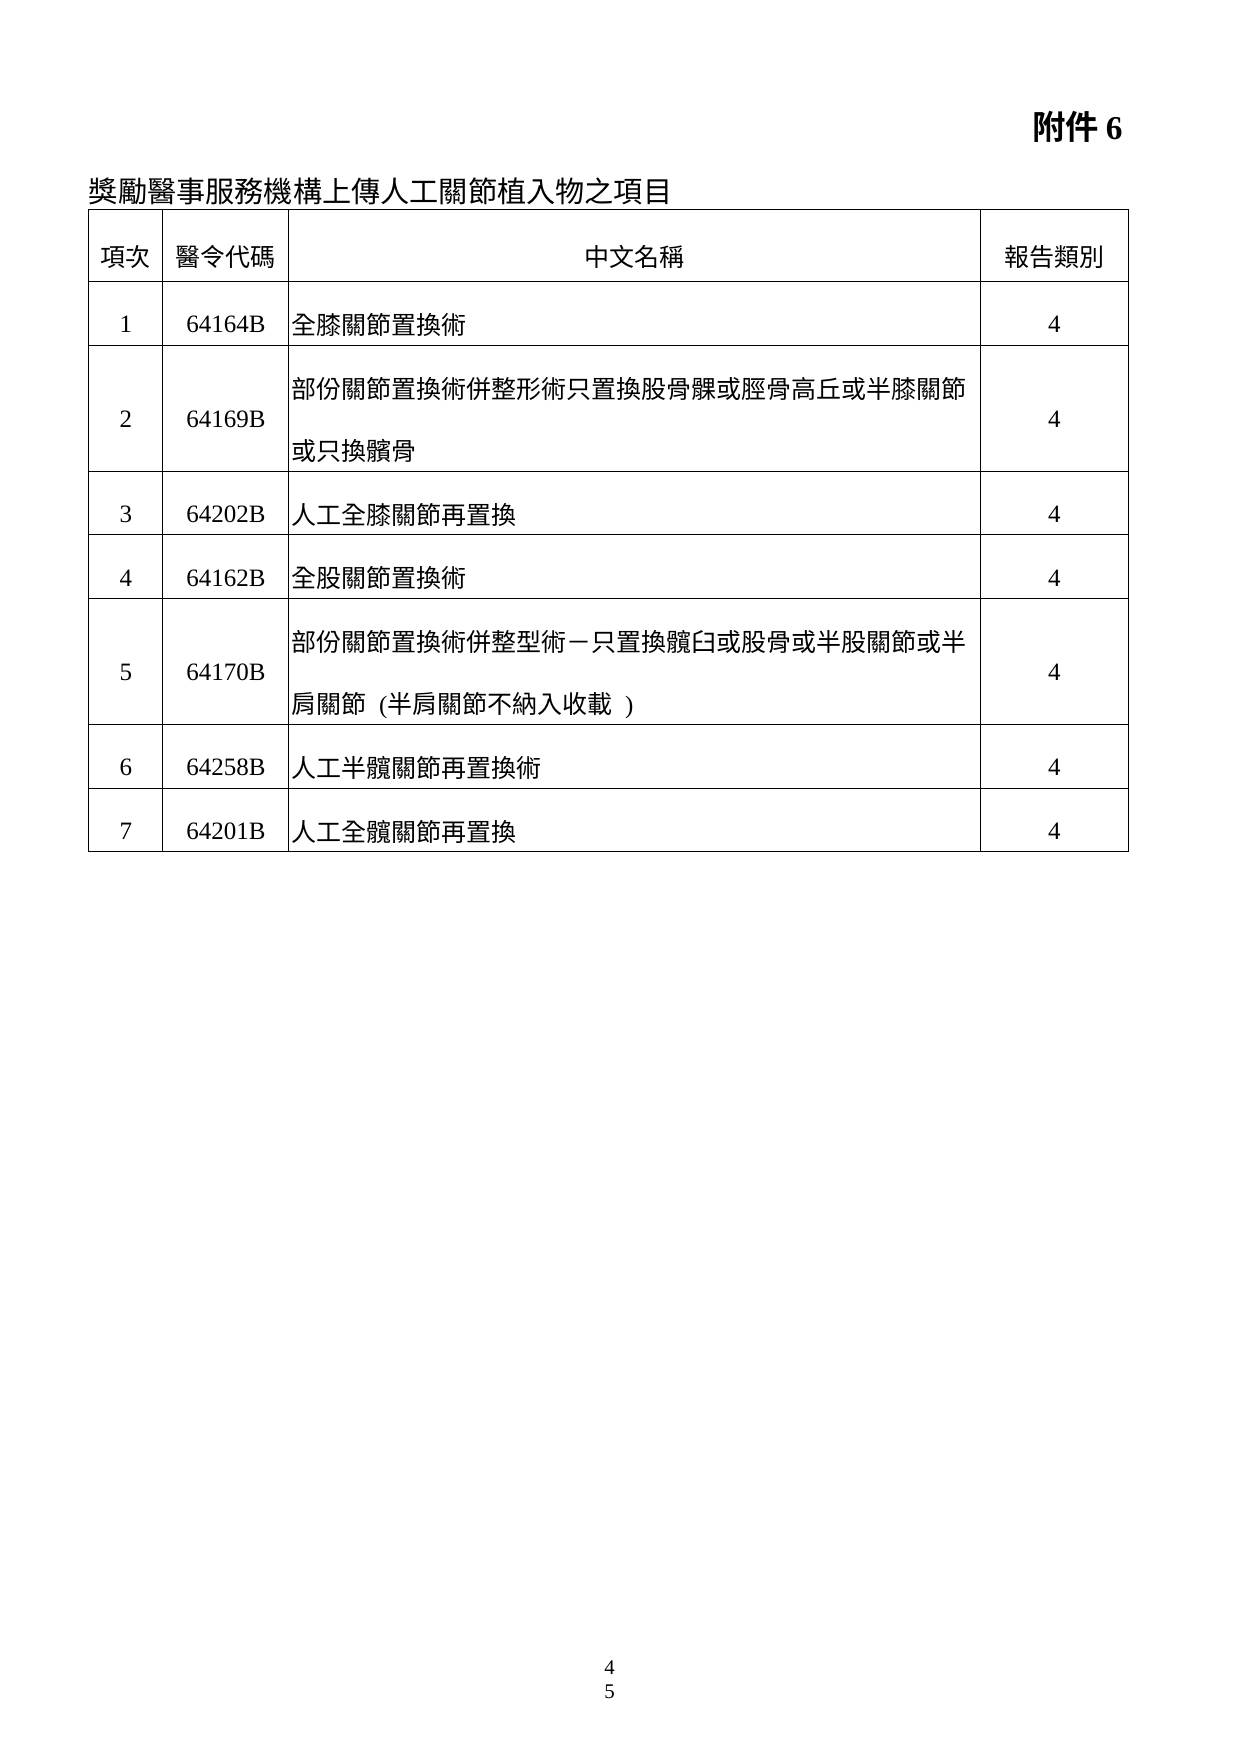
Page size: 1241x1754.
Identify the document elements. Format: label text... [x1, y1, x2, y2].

table_cell 2 [89, 346, 162, 471]
table_cell 6 [89, 725, 162, 787]
table_cell 全股關節置換術 [289, 535, 980, 598]
table_cell 4 [981, 535, 1128, 598]
table_cell 5 [89, 599, 162, 724]
table_header 醫令代碼 [163, 210, 288, 281]
table_cell 1 [89, 282, 162, 345]
table_cell 4 [981, 346, 1128, 471]
table_cell 64202B [163, 472, 288, 534]
table_cell 64169B [163, 346, 288, 471]
table_cell 4 [981, 789, 1128, 851]
table_cell 人工半髖關節再置換術 [289, 725, 980, 787]
table_header 報告類別 [981, 210, 1128, 281]
table_cell 4 [981, 725, 1128, 787]
table_cell 4 [89, 535, 162, 598]
table_cell 4 [981, 599, 1128, 724]
table_cell 64170B [163, 599, 288, 724]
table_cell 4 [981, 282, 1128, 345]
table_cell 64258B [163, 725, 288, 787]
table_cell 部份關節置換術併整形術只置換股骨髁或脛骨高丘或半膝關節或只換髕骨 [289, 346, 980, 471]
table_cell 4 [981, 472, 1128, 534]
table_cell 全膝關節置換術 [289, 282, 980, 345]
table_cell 部份關節置換術併整型術－只置換髖臼或股骨或半股關節或半肩關節 (半肩關節不納入收載 ) [289, 599, 980, 724]
table_cell 人工全髖關節再置換 [289, 789, 980, 851]
text 獎勵醫事服務機構上傳人工關節植入物之項目 [89, 146, 1122, 209]
table_cell 64162B [163, 535, 288, 598]
text 附件6 [89, 84, 1122, 146]
table_header 中文名稱 [289, 210, 980, 281]
table_header 項次 [89, 210, 162, 281]
table_cell 64164B [163, 282, 288, 345]
table_cell 人工全膝關節再置換 [289, 472, 980, 534]
table_cell 7 [89, 789, 162, 851]
table_cell 3 [89, 472, 162, 534]
table_cell 64201B [163, 789, 288, 851]
